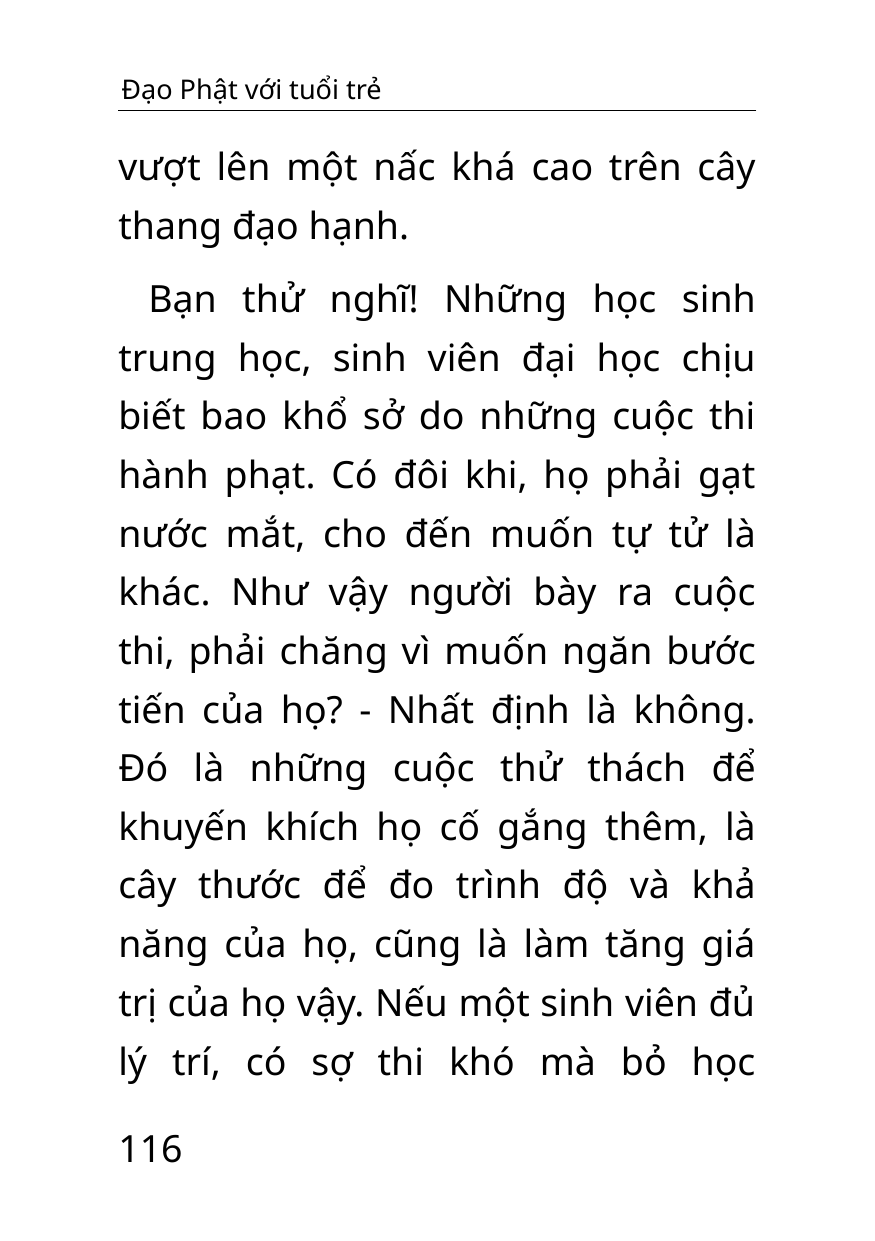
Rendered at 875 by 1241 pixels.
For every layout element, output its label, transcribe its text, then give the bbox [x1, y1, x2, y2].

text vượt lên một nấc khá cao trên cây thang đạo hạnh. [118, 141, 756, 250]
text Bạn thử nghĩ! Những học sinh trung học, sinh viên đại học chịu biết bao khổ sở do những cuộc thi hành phạt. Có đôi khi, họ phải gạt nước mắt, cho đến muốn tự tử là khác. Như vậy người bày ra cuộc thi, phải chăng vì muốn ngăn bước tiến của họ? - Nhất định là không. Ðó là những cuộc thử thách để khuyến khích họ cố gắng thêm, là cây thước để đo trình độ và khả năng của họ, cũng là làm tăng giá trị của họ vậy. Nếu một sinh viên đủ lý trí, có sợ thi khó mà bỏ học [118, 272, 756, 1086]
